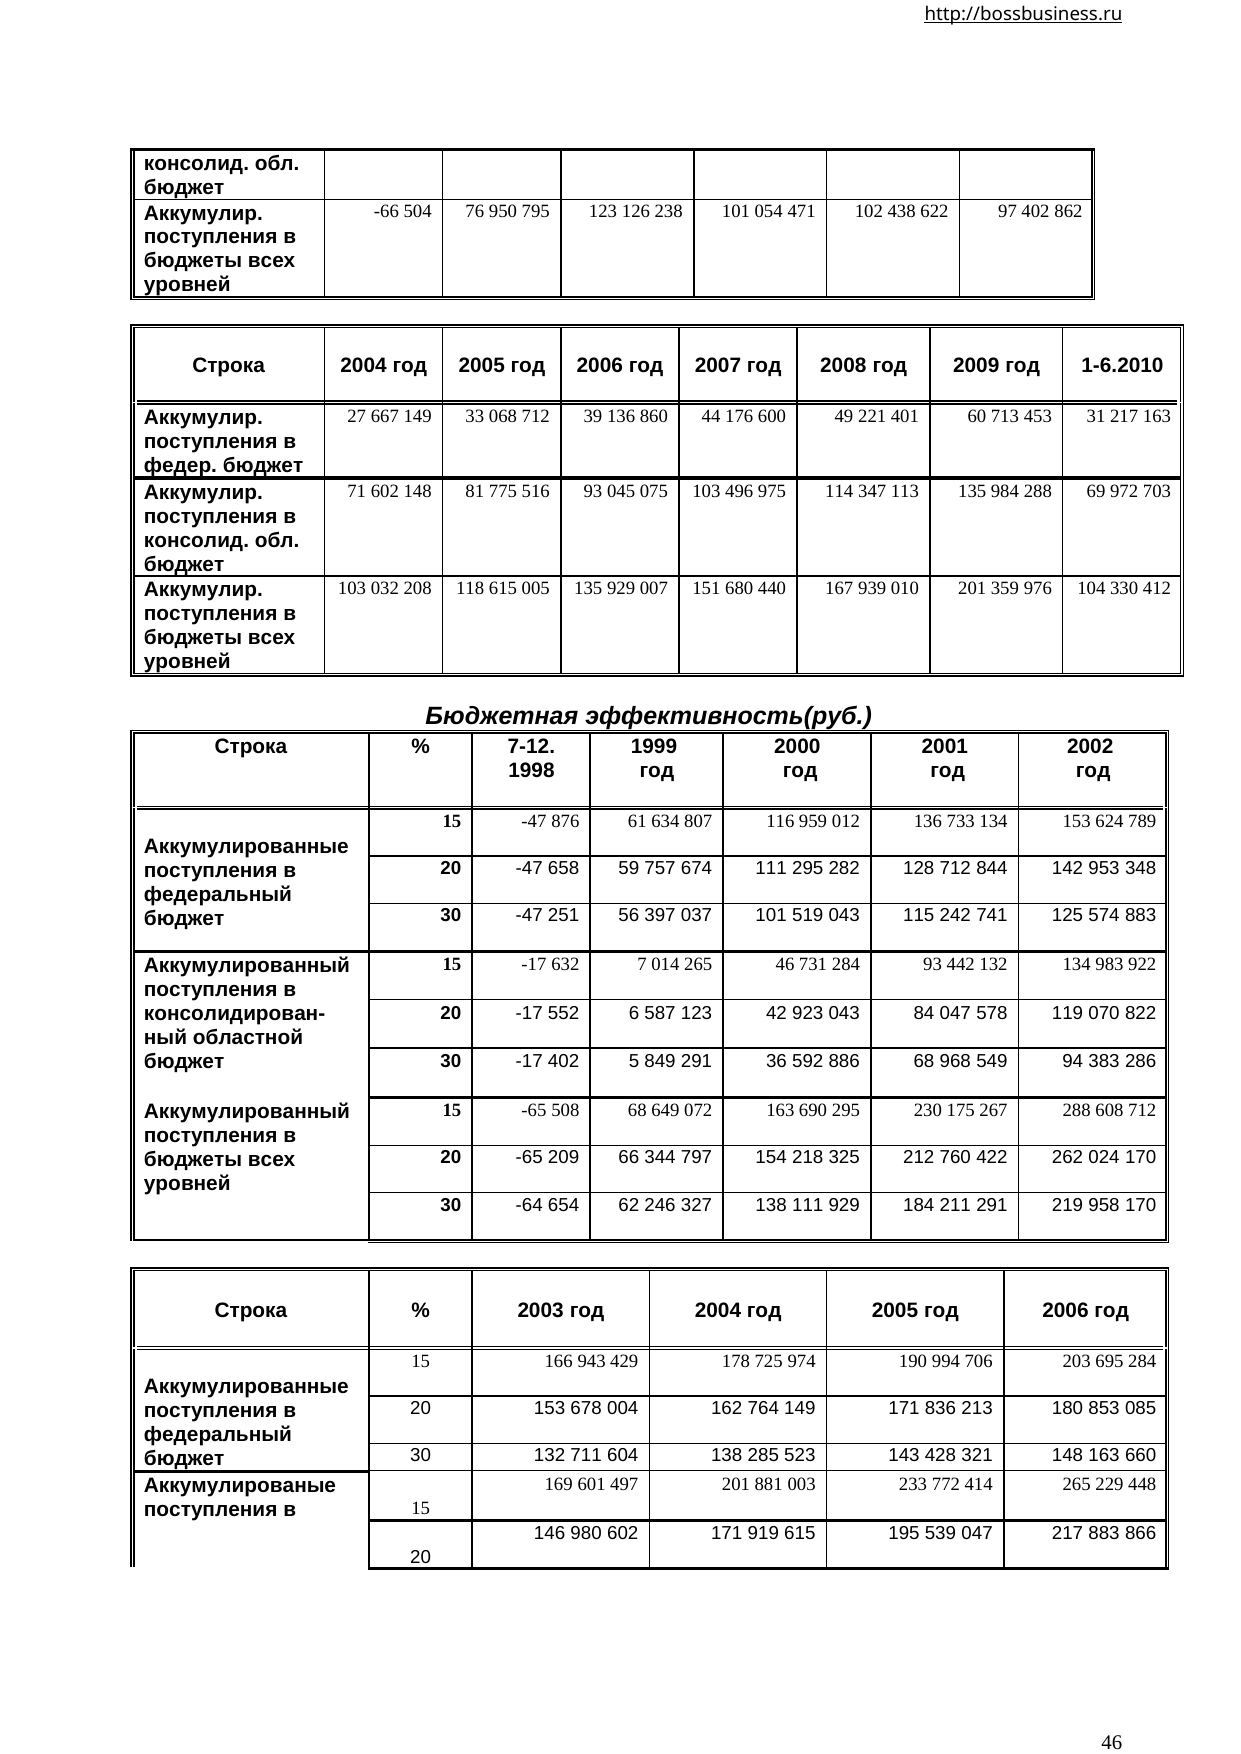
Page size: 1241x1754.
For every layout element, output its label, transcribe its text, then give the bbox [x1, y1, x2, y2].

table_header [135, 1271, 368, 1298]
table_cell Аккумулированный поступления в консолидирован- ный областной бюджет [135, 953, 368, 1096]
table_cell [325, 151, 442, 199]
table_cell 20 [370, 1146, 471, 1192]
table_cell 162 764 149 [650, 1397, 826, 1443]
table_cell 118 615 005 [443, 577, 560, 673]
table_cell 132 711 604 [473, 1444, 649, 1470]
table_cell 44 176 600 [680, 405, 796, 476]
table_cell -47 876 [473, 810, 589, 855]
table_cell 180 853 085 [1005, 1397, 1165, 1443]
table_cell [473, 782, 589, 806]
table_cell Аккумулир. поступления в бюджеты всех уровней [135, 577, 324, 673]
table_cell 46 731 284 [724, 953, 870, 998]
table_cell 217 883 866 [1005, 1522, 1165, 1567]
table_cell [872, 782, 1018, 806]
text Бюджетная эффективность(руб.) [177, 701, 1122, 729]
table_cell -65 209 [473, 1146, 589, 1192]
table_cell [135, 376, 324, 400]
table_cell -17 632 [473, 953, 589, 998]
table_cell -64 654 [473, 1193, 589, 1239]
table_cell 2009 год [931, 353, 1062, 376]
table_cell [650, 1322, 826, 1346]
table_cell Аккумулир. поступления в консолид. обл. бюджет [135, 480, 324, 575]
table_cell 49 221 401 [798, 405, 929, 476]
table_cell [695, 151, 826, 199]
table_cell -47 658 [473, 857, 589, 902]
table_cell -17 402 [473, 1049, 589, 1096]
table_cell -47 251 [473, 904, 589, 950]
table_cell [473, 1322, 649, 1346]
table_cell [724, 782, 870, 806]
table_cell 69 972 703 [1063, 480, 1180, 575]
table_cell 115 242 741 [872, 904, 1018, 950]
table_cell 2006 год [1005, 1298, 1165, 1322]
table_header [473, 1271, 649, 1298]
table_cell % [370, 1298, 471, 1322]
table_header 2000 год [724, 734, 870, 782]
table_cell 169 601 497 [473, 1471, 649, 1518]
table_header 2002 год [1019, 734, 1165, 782]
table_cell 6 587 123 [591, 1000, 722, 1047]
table_cell Аккумулированный поступления в бюджеты всех уровней [135, 1096, 368, 1239]
table_cell 114 347 113 [798, 480, 929, 575]
table_cell 5 849 291 [591, 1049, 722, 1096]
table_cell 233 772 414 [827, 1471, 1003, 1518]
table_cell [680, 376, 796, 400]
table_header [1005, 1271, 1165, 1298]
table_cell 15 [370, 1350, 471, 1395]
table_cell 171 919 615 [650, 1522, 826, 1567]
table_cell Строка [135, 353, 324, 376]
table_header [562, 328, 678, 352]
table_cell 36 592 886 [724, 1049, 870, 1096]
table_header 1999 год [591, 734, 722, 782]
table_cell 94 383 286 [1019, 1049, 1165, 1096]
table_cell [827, 151, 959, 199]
table_cell 66 344 797 [591, 1146, 722, 1192]
table_cell 219 958 170 [1019, 1193, 1165, 1239]
table_cell 163 690 295 [724, 1099, 870, 1145]
table_cell [798, 376, 929, 400]
table_cell 2006 год [562, 353, 678, 376]
table_cell 153 624 789 [1019, 806, 1167, 855]
table_cell 138 285 523 [650, 1444, 826, 1470]
table_cell 20 [370, 1397, 471, 1443]
table_cell 39 136 860 [562, 405, 678, 476]
table_cell 60 713 453 [931, 405, 1062, 476]
table_cell [325, 376, 442, 400]
table_header [931, 328, 1062, 352]
table_cell 167 939 010 [798, 577, 929, 673]
table_cell 97 402 862 [960, 200, 1091, 296]
table_cell 142 953 348 [1019, 857, 1165, 902]
table_header [650, 1271, 826, 1298]
table_cell 123 126 238 [562, 200, 693, 296]
table_cell 104 330 412 [1063, 577, 1180, 673]
table_header 2001 год [872, 734, 1018, 782]
table_cell [443, 376, 560, 400]
table_cell 2008 год [798, 353, 929, 376]
table_cell 2003 год [473, 1298, 649, 1322]
table_cell 2005 год [827, 1298, 1003, 1322]
table_cell 2005 год [443, 353, 560, 376]
table_cell [1005, 1322, 1165, 1346]
table_cell 68 649 072 [591, 1099, 722, 1145]
table_cell консолид. обл. бюджет [135, 151, 324, 199]
table_cell 15 [370, 1099, 471, 1145]
table_cell [443, 151, 560, 199]
table_cell [562, 151, 693, 199]
table_cell 101 519 043 [724, 904, 870, 950]
table_cell [931, 376, 1062, 400]
table_cell 203 695 284 [1005, 1346, 1167, 1395]
table_cell 154 218 325 [724, 1146, 870, 1192]
table_cell 30 [370, 904, 471, 950]
table_cell 201 359 976 [931, 577, 1062, 673]
table_header [370, 1271, 471, 1298]
table_cell 135 929 007 [562, 577, 678, 673]
table_header [798, 328, 929, 352]
table_cell [591, 782, 722, 806]
table_cell 27 667 149 [325, 405, 442, 476]
table_cell 135 984 288 [931, 480, 1062, 575]
table_cell 30 [370, 1193, 471, 1239]
table_cell 2004 год [650, 1298, 826, 1322]
table_header [443, 328, 560, 352]
table_cell 1-6.2010 [1063, 353, 1180, 376]
table_cell 103 496 975 [680, 480, 796, 575]
table_cell Строка [135, 1298, 368, 1322]
table_cell 7 014 265 [591, 953, 722, 998]
table_header [827, 1271, 1003, 1298]
table_cell 101 054 471 [695, 200, 826, 296]
table_cell 20 [370, 857, 471, 902]
table_cell [562, 376, 678, 400]
table_cell 20 [370, 1522, 471, 1567]
table_cell 262 024 170 [1019, 1146, 1165, 1192]
table_cell 190 994 706 [827, 1350, 1003, 1395]
table_cell [960, 151, 1091, 199]
table_cell 166 943 429 [473, 1350, 649, 1395]
table_cell [135, 782, 368, 806]
table_cell 138 111 929 [724, 1193, 870, 1239]
table_cell -17 552 [473, 1000, 589, 1047]
table_cell 212 760 422 [872, 1146, 1018, 1192]
table_cell 153 678 004 [473, 1397, 649, 1443]
table_cell 93 045 075 [562, 480, 678, 575]
table_cell 195 539 047 [827, 1522, 1003, 1567]
table_cell 68 968 549 [872, 1049, 1018, 1096]
table_cell 76 950 795 [443, 200, 560, 296]
table_cell 30 [370, 1049, 471, 1096]
table_cell [1063, 376, 1180, 400]
table_header 7-12. 1998 [473, 734, 589, 782]
table_cell Аккумулированые поступления в [135, 1473, 368, 1567]
table_cell 84 047 578 [872, 1000, 1018, 1047]
table_cell Аккумулированные поступления в федеральный бюджет [133, 1346, 368, 1470]
table_cell -65 508 [473, 1099, 589, 1145]
table_cell 111 295 282 [724, 857, 870, 902]
table_cell 2007 год [680, 353, 796, 376]
table_cell 62 246 327 [591, 1193, 722, 1239]
table_cell [135, 1322, 368, 1346]
table_cell 15 [370, 1471, 471, 1518]
table_cell 93 442 132 [872, 953, 1018, 998]
table_cell 201 881 003 [650, 1471, 826, 1518]
table_cell 59 757 674 [591, 857, 722, 902]
table_cell Аккумулир. поступления в бюджеты всех уровней [135, 200, 324, 296]
table_header [325, 328, 442, 352]
table_cell 33 068 712 [443, 405, 560, 476]
table_cell 136 733 134 [872, 810, 1018, 855]
table_cell [370, 782, 471, 806]
table_cell 265 229 448 [1005, 1471, 1165, 1518]
table_cell 230 175 267 [872, 1099, 1018, 1145]
table_cell Аккумулир. поступления в федер. бюджет [133, 400, 324, 476]
table_cell 15 [370, 953, 471, 998]
table_header [1063, 328, 1180, 352]
table_cell 171 836 213 [827, 1397, 1003, 1443]
table_cell [1019, 782, 1165, 806]
table_header % [370, 734, 471, 782]
table_cell -66 504 [325, 200, 442, 296]
table_cell 15 [370, 810, 471, 855]
table_cell Аккумулированные поступления в федеральный бюджет [133, 806, 368, 950]
table_cell 56 397 037 [591, 904, 722, 950]
table_cell 119 070 822 [1019, 1000, 1165, 1047]
table_cell 151 680 440 [680, 577, 796, 673]
table_cell 125 574 883 [1019, 904, 1165, 950]
table_cell [827, 1322, 1003, 1346]
table_cell 81 775 516 [443, 480, 560, 575]
table_header [135, 328, 324, 352]
table_cell 143 428 321 [827, 1444, 1003, 1470]
table_cell 116 959 012 [724, 810, 870, 855]
table_cell 146 980 602 [473, 1522, 649, 1567]
table_cell 178 725 974 [650, 1350, 826, 1395]
table_cell 184 211 291 [872, 1193, 1018, 1239]
table_cell 30 [370, 1444, 471, 1470]
table_header Строка [135, 734, 368, 782]
table_cell 102 438 622 [827, 200, 959, 296]
table_cell [370, 1322, 471, 1346]
table_cell 42 923 043 [724, 1000, 870, 1047]
table_cell 2004 год [325, 353, 442, 376]
table_cell 31 217 163 [1063, 400, 1182, 476]
table_cell 103 032 208 [325, 577, 442, 673]
table_header [680, 328, 796, 352]
table_cell 71 602 148 [325, 480, 442, 575]
table_cell 20 [370, 1000, 471, 1047]
table_cell 288 608 712 [1019, 1099, 1165, 1145]
table_cell 134 983 922 [1019, 953, 1165, 998]
table_cell 148 163 660 [1005, 1444, 1165, 1470]
table_cell 61 634 807 [591, 810, 722, 855]
table_cell 128 712 844 [872, 857, 1018, 902]
